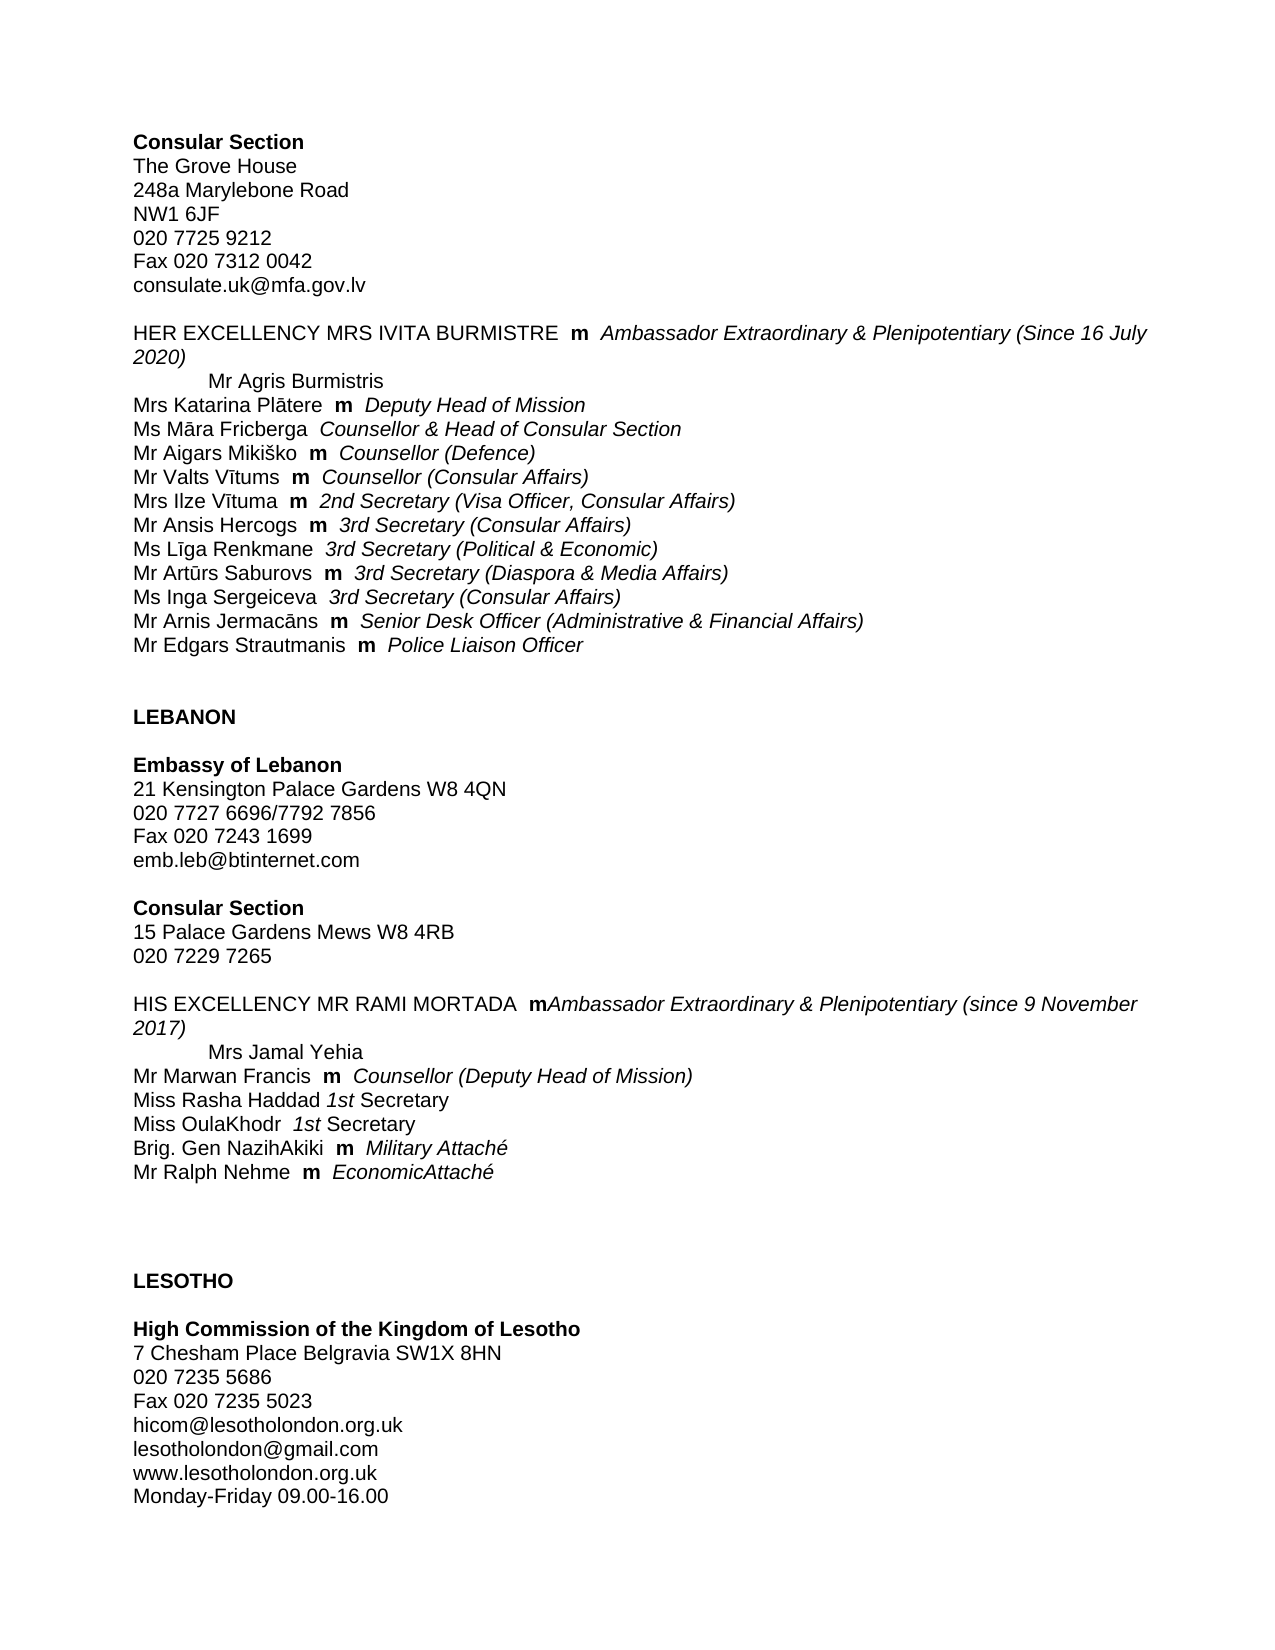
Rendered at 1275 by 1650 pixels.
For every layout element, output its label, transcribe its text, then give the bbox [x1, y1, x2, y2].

text 020 7229 7265 [133, 944, 1181, 968]
text lesotholondon@gmail.com [133, 1436, 1181, 1460]
text The Grove House [133, 153, 1181, 177]
text Mr Valts Vītums m Counsellor (Consular Affairs) [133, 465, 1181, 489]
text Brig. Gen NazihAkiki m Military Attaché [133, 1136, 1181, 1160]
text Mrs Ilze Vītuma m 2nd Secretary (Visa Officer, Consular Affairs) [133, 489, 1181, 513]
text Mr Marwan Francis m Counsellor (Deputy Head of Mission) [133, 1064, 1181, 1088]
text NW1 6JF [133, 201, 1181, 225]
text Mr Arnis Jermacāns m Senior Desk Officer (Administrative & Financial Affairs) [133, 609, 1181, 633]
text Mr Ralph Nehme m EconomicAttaché [133, 1160, 1181, 1184]
text Ms Līga Renkmane 3rd Secretary (Political & Economic) [133, 537, 1181, 561]
text HIS EXCELLENCY MR RAMI MORTADA mAmbassador Extraordinary & Plenipotentiary (since 9 November 2017) [133, 992, 1181, 1040]
text HER EXCELLENCY MRS IVITA BURMISTRE m Ambassador Extraordinary & Plenipotentiary (Since 16 July 2020) [133, 321, 1181, 369]
text 21 Kensington Palace Gardens W8 4QN [133, 776, 1181, 800]
text Mr Artūrs Saburovs m 3rd Secretary (Diaspora & Media Affairs) [133, 561, 1181, 585]
text 020 7725 9212 [133, 225, 1181, 249]
text High Commission of the Kingdom of Lesotho [133, 1317, 1181, 1341]
text Mr Aigars Mikiško m Counsellor (Defence) [133, 441, 1181, 465]
text Mrs Jamal Yehia [133, 1040, 1181, 1064]
text Ms Māra Fricberga Counsellor & Head of Consular Section [133, 417, 1181, 441]
text LEBANON [133, 704, 1181, 728]
text Mr Edgars Strautmanis m Police Liaison Officer [133, 633, 1181, 657]
text 020 7727 6696/7792 7856 [133, 800, 1181, 824]
text Mr Ansis Hercogs m 3rd Secretary (Consular Affairs) [133, 513, 1181, 537]
text Miss Rasha Haddad 1st Secretary [133, 1088, 1181, 1112]
text consulate.uk@mfa.gov.lv [133, 273, 1181, 297]
text Miss OulaKhodr 1st Secretary [133, 1112, 1181, 1136]
text hicom@lesotholondon.org.uk [133, 1412, 1181, 1436]
text Consular Section [133, 129, 1181, 153]
text Monday-Friday 09.00-16.00 [133, 1484, 1181, 1508]
text 15 Palace Gardens Mews W8 4RB [133, 920, 1181, 944]
text 020 7235 5686 [133, 1364, 1181, 1388]
text Fax 020 7312 0042 [133, 249, 1181, 273]
text 248a Marylebone Road [133, 177, 1181, 201]
text Mr Agris Burmistris [133, 369, 1181, 393]
text 7 Chesham Place Belgravia SW1X 8HN [133, 1341, 1181, 1364]
text LESOTHO [133, 1269, 1181, 1293]
text Fax 020 7235 5023 [133, 1388, 1181, 1412]
text Fax 020 7243 1699 [133, 824, 1181, 848]
subtitle Embassy of Lebanon [133, 752, 1181, 776]
text Mrs Katarina Plātere m Deputy Head of Mission [133, 393, 1181, 417]
subtitle Consular Section [133, 896, 1181, 920]
text Ms Inga Sergeiceva 3rd Secretary (Consular Affairs) [133, 585, 1181, 609]
text emb.leb@btinternet.com [133, 848, 1181, 872]
text www.lesotholondon.org.uk [133, 1460, 1181, 1484]
